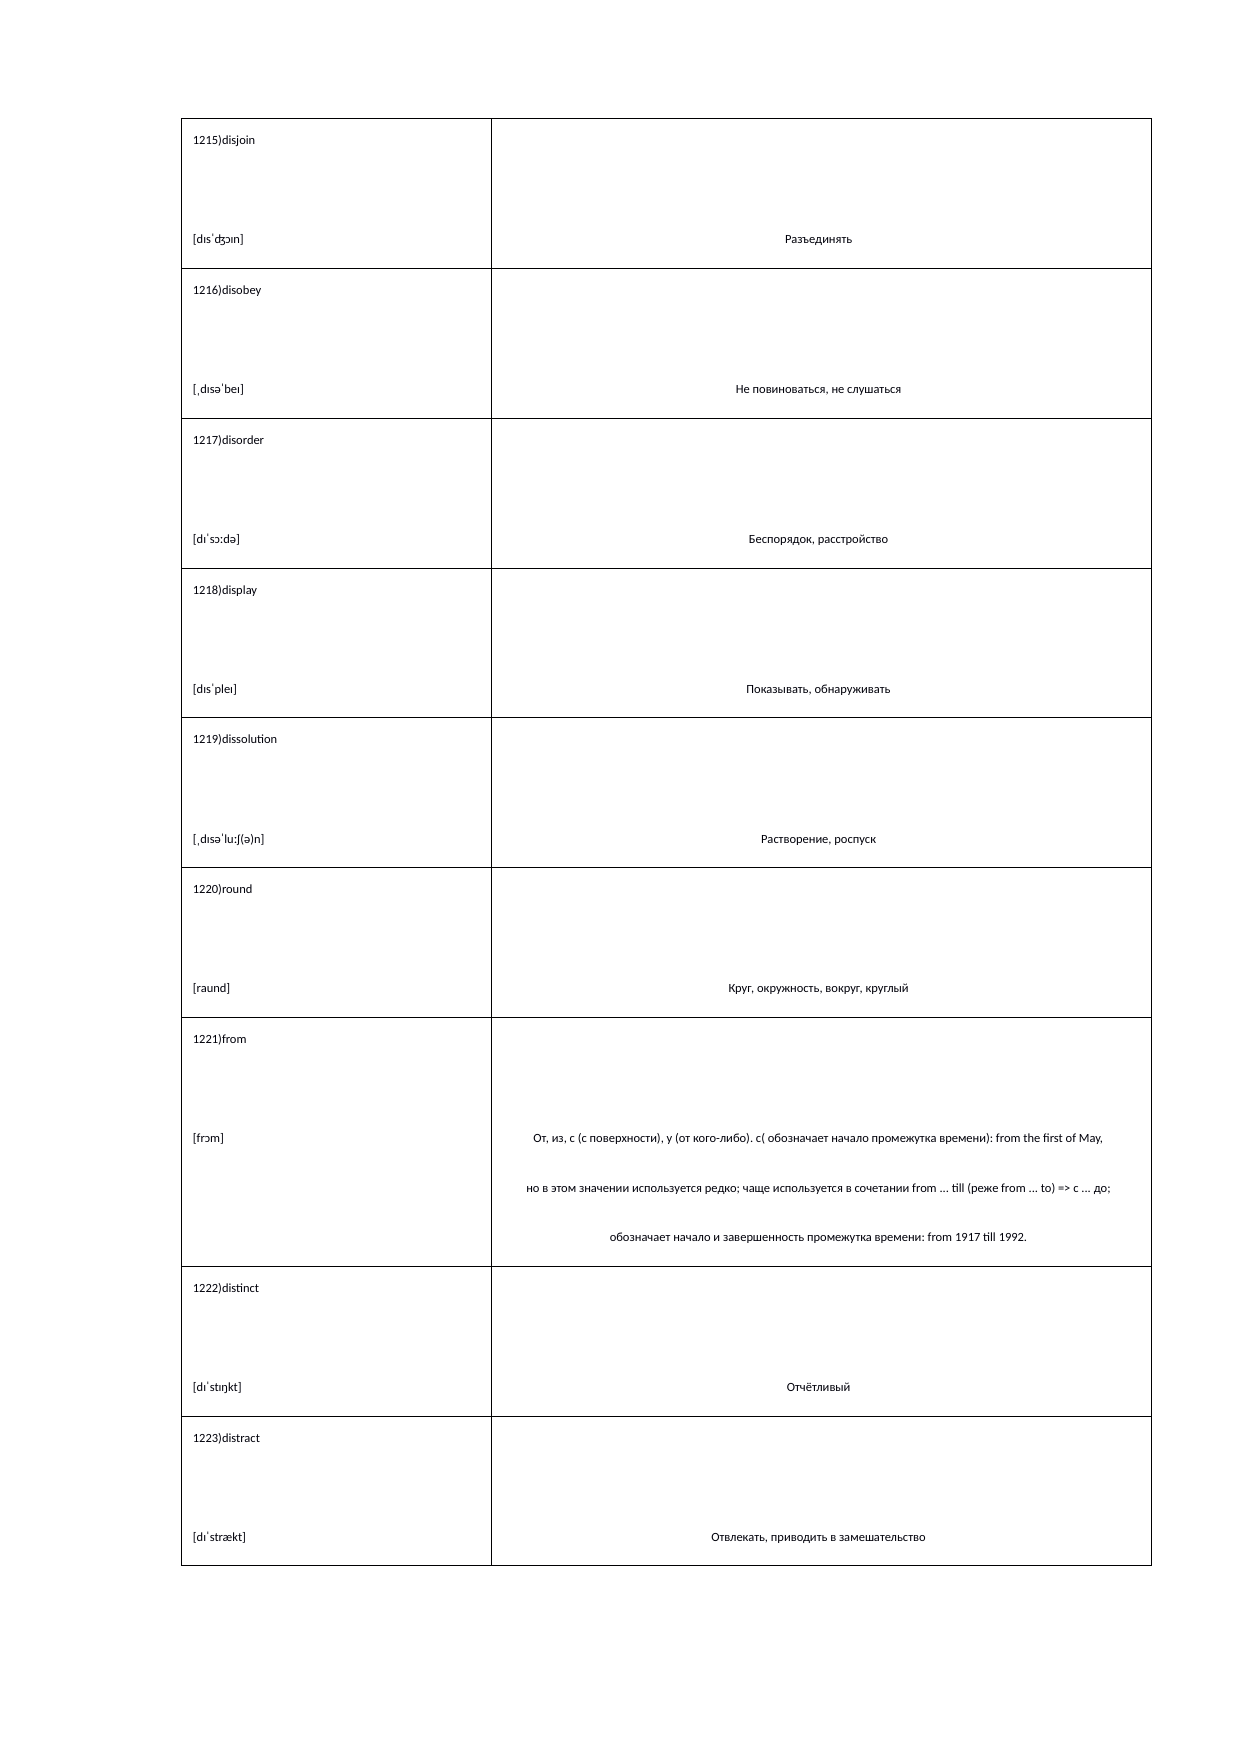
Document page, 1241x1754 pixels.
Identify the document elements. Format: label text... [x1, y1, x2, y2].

table_cell Беспорядок, расстройство [492, 419, 1151, 567]
table_cell Показывать, обнаруживать [492, 569, 1151, 717]
table_cell Круг, окружность, вокруг, круглый [492, 868, 1151, 1017]
table_cell Отвлекать, приводить в замешательство [492, 1417, 1151, 1565]
table_cell Не повиноваться, не слушаться [492, 269, 1151, 418]
table_cell 1221)from [frɔm] [182, 1018, 491, 1266]
table_cell От, из, с (с поверхности), у (от кого-либо). с( обозначает начало промежутка времени): from the first of May, но в этом значении используется редко; чаще используется в сочетании from ... till (реже from ... to) => с ... до; обозначает начало и завершенность промежутка времени: from 1917 till 1992. [492, 1018, 1151, 1266]
table_cell Отчётливый [492, 1267, 1151, 1416]
table_cell 1222)distinct [dɪˈstɪŋkt] [182, 1267, 491, 1416]
table_cell 1223)distract [dɪˈstrækt] [182, 1417, 491, 1565]
table_cell 1215)disjoin [dɪsˈʤɔɪn] [182, 119, 491, 268]
table_cell 1219)dissolution [ˌdɪsəˈluːʃ(ə)n] [182, 718, 491, 867]
table_cell 1218)display [dɪsˈpleɪ] [182, 569, 491, 717]
table_cell 1217)disorder [dɪˈsɔːdə] [182, 419, 491, 567]
table_cell 1216)disobey [ˌdɪsəˈbeɪ] [182, 269, 491, 418]
table_cell 1220)round [raund] [182, 868, 491, 1017]
table_cell Разъединять [492, 119, 1151, 268]
table_cell Растворение, роспуск [492, 718, 1151, 867]
